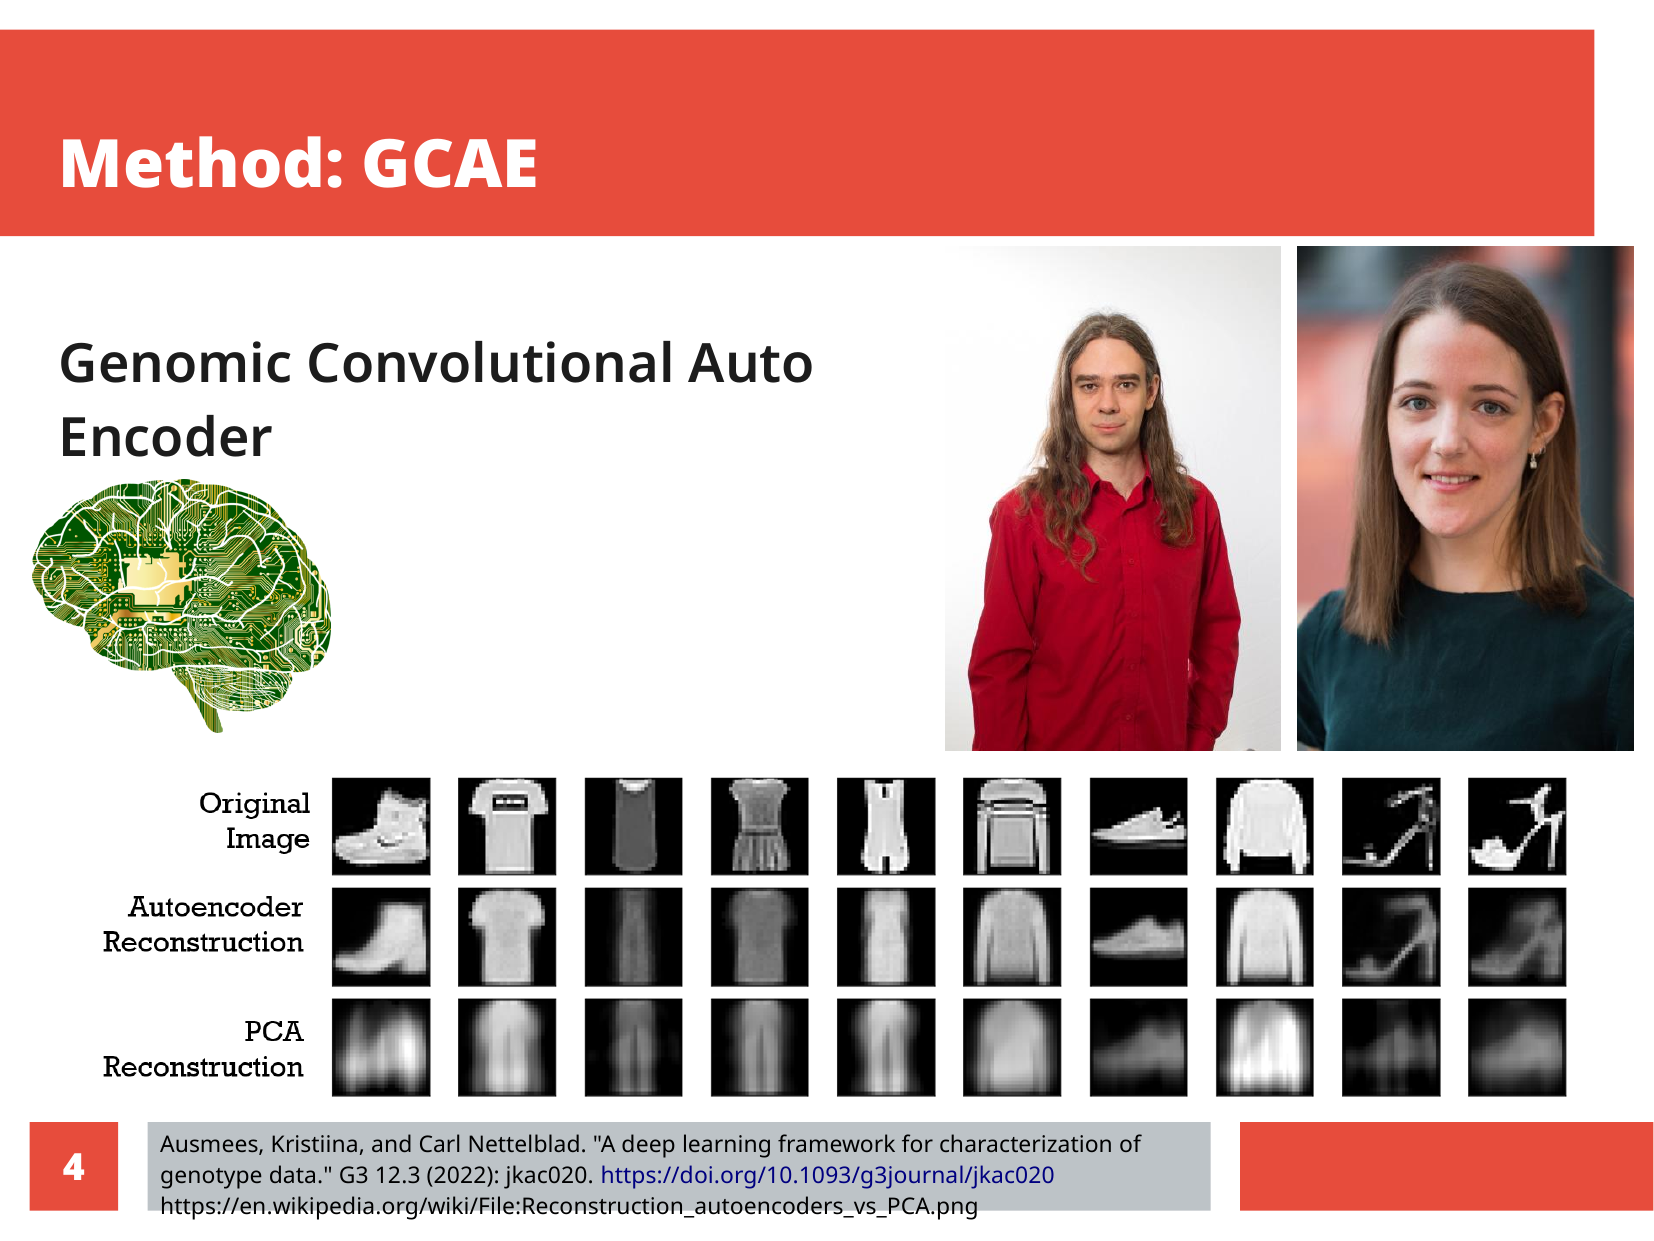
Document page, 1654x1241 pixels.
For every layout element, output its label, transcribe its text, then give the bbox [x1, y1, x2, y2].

picture [32, 479, 331, 733]
picture [1297, 246, 1634, 751]
text_box Ausmees, Kristiina, and Carl Nettelblad. "A deep learning framework for characterization of genotype data." G3 12.3 (2022): jkac020. https://doi.org/10.1093/g3journal/jkac020 https://en.wikipedia.org/wiki/File:Reconstruction_autoencoders_vs_PCA.png [145, 1120, 1211, 1216]
title Method: GCAE [59, 59, 1595, 207]
picture [945, 246, 1281, 751]
list Genomic Convolutional Auto Encoder [59, 324, 901, 631]
picture [30, 764, 1590, 1108]
